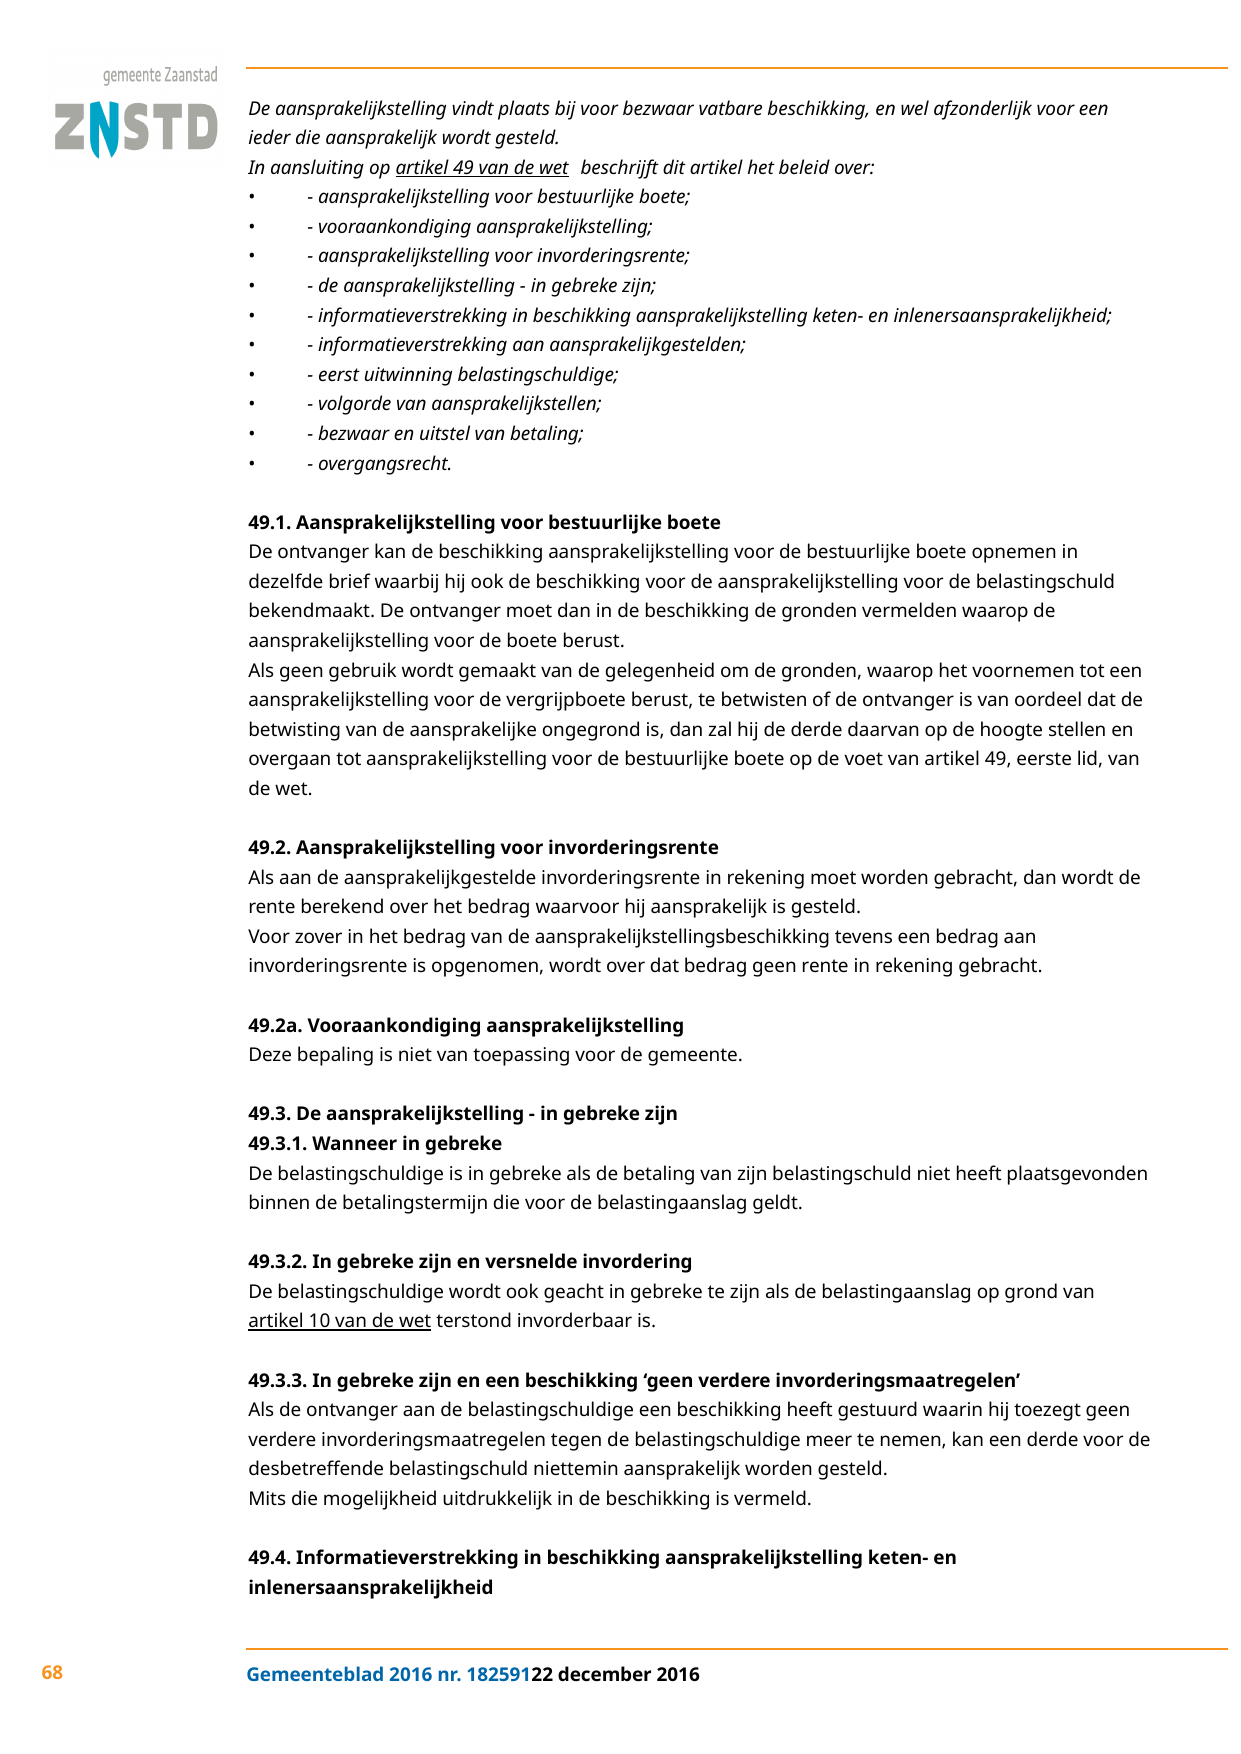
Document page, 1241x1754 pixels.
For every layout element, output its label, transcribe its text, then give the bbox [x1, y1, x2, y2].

text De belastingschuldige wordt ook geacht in gebreke te zijn als de belastingaanslag op grond van artikel 10 van de wet terstond invorderbaar is. [248, 1278, 1152, 1333]
list - informatieverstrekking aan aansprakelijkgestelden; [248, 331, 1152, 357]
list - volgorde van aansprakelijkstellen; [248, 391, 1152, 416]
text De ontvanger kan de beschikking aansprakelijkstelling voor de bestuurlijke boete opnemen in dezelfde brief waarbij hij ook de beschikking voor de aansprakelijkstelling voor de belastingschuld bekendmaakt. De ontvanger moet dan in de beschikking de gronden vermelden waarop de aansprakelijkstelling voor de boete berust. [248, 538, 1152, 653]
text 49.3.3. In gebreke zijn en een beschikking ‘geen verdere invorderingsmaatregelen’ [248, 1367, 1152, 1393]
text De belastingschuldige is in gebreke als de betaling van zijn belastingschuld niet heeft plaatsgevonden binnen de betalingstermijn die voor de belastingaanslag geldt. [248, 1160, 1152, 1215]
text 49.3.2. In gebreke zijn en versnelde invordering [248, 1248, 1152, 1274]
text In aansluiting op artikel 49 van de wet beschrijft dit artikel het beleid over: [248, 154, 1152, 180]
text Als aan de aansprakelijkgestelde invorderingsrente in rekening moet worden gebracht, dan wordt de rente berekend over het bedrag waarvoor hij aansprakelijk is gesteld. [248, 864, 1152, 919]
text 49.2. Aansprakelijkstelling voor invorderingsrente [248, 834, 1152, 860]
list - overgangsrecht. [248, 450, 1152, 476]
list - vooraankondiging aansprakelijkstelling; [248, 213, 1152, 239]
text Als geen gebruik wordt gemaakt van de gelegenheid om de gronden, waarop het voornemen tot een aansprakelijkstelling voor de vergrijpboete berust, te betwisten of de ontvanger is van oordeel dat de betwisting van de aansprakelijke ongegrond is, dan zal hij de derde daarvan op de hoogte stellen en overgaan tot aansprakelijkstelling voor de bestuurlijke boete op de voet van artikel 49, eerste lid, van de wet. [248, 657, 1152, 801]
text 49.4. Informatieverstrekking in beschikking aansprakelijkstelling keten- en inlenersaansprakelijkheid [248, 1544, 1152, 1600]
text Als de ontvanger aan de belastingschuldige een beschikking heeft gestuurd waarin hij toezegt geen verdere invorderingsmaatregelen tegen de belastingschuldige meer te nemen, kan een derde voor de desbetreffende belastingschuld niettemin aansprakelijk worden gesteld. [248, 1396, 1152, 1481]
text 49.3.1. Wanneer in gebreke [248, 1130, 1152, 1156]
text 49.2a. Vooraankondiging aansprakelijkstelling [248, 1012, 1152, 1038]
picture [41, 47, 231, 172]
list - bezwaar en uitstel van betaling; [248, 420, 1152, 446]
list - de aansprakelijkstelling - in gebreke zijn; [248, 272, 1152, 298]
text Voor zover in het bedrag van de aansprakelijkstellingsbeschikking tevens een bedrag aan invorderingsrente is opgenomen, wordt over dat bedrag geen rente in rekening gebracht. [248, 923, 1152, 978]
text Deze bepaling is niet van toepassing voor de gemeente. [248, 1041, 1152, 1067]
list - aansprakelijkstelling voor bestuurlijke boete; [248, 183, 1152, 209]
list - eerst uitwinning belastingschuldige; [248, 361, 1152, 387]
text 49.3. De aansprakelijkstelling - in gebreke zijn [248, 1101, 1152, 1126]
list - informatieverstrekking in beschikking aansprakelijkstelling keten- en inlenersaansprakelijkheid; [248, 302, 1152, 328]
text De aansprakelijkstelling vindt plaats bij voor bezwaar vatbare beschikking, en wel afzonderlijk voor een ieder die aansprakelijk wordt gesteld. [248, 95, 1152, 150]
text Mits die mogelijkheid uitdrukkelijk in de beschikking is vermeld. [248, 1485, 1152, 1511]
list - aansprakelijkstelling voor invorderingsrente; [248, 243, 1152, 268]
text 49.1. Aansprakelijkstelling voor bestuurlijke boete [248, 509, 1152, 535]
